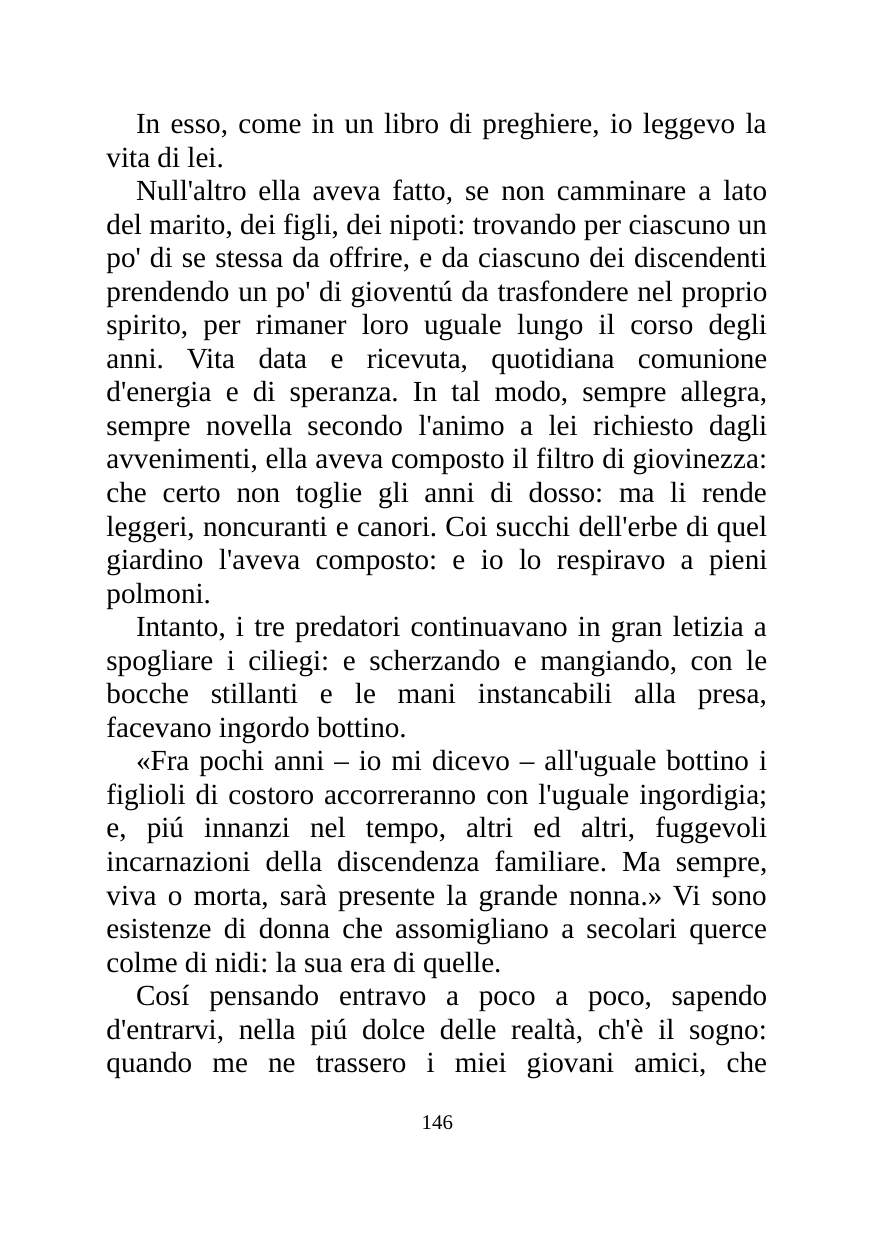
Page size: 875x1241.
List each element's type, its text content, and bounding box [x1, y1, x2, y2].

text Cosí pensando entravo a poco a poco, sapendo d'entrarvi, nella piú dolce delle realtà, ch'è il sogno: quando me ne trassero i miei giovani amici, che [106, 978, 768, 1079]
text In esso, come in un libro di preghiere, io leggevo la vita di lei. [106, 106, 768, 173]
text «Fra pochi anni – io mi dicevo – all'uguale bottino i figlioli di costoro accorreranno con l'uguale ingordigia; e, piú innanzi nel tempo, altri ed altri, fuggevoli incarnazioni della discendenza familiare. Ma sempre, viva o morta, sarà presente la grande nonna.» Vi sono esistenze di donna che assomigliano a secolari querce colme di nidi: la sua era di quelle. [106, 743, 768, 978]
text Intanto, i tre predatori continuavano in gran letizia a spogliare i ciliegi: e scherzando e mangiando, con le bocche stillanti e le mani instancabili alla presa, facevano ingordo bottino. [106, 609, 768, 743]
text Null'altro ella aveva fatto, se non camminare a lato del marito, dei figli, dei nipoti: trovando per ciascuno un po' di se stessa da offrire, e da ciascuno dei discendenti prendendo un po' di gioventú da trasfondere nel proprio spirito, per rimaner loro uguale lungo il corso degli anni. Vita data e ricevuta, quotidiana comunione d'energia e di speranza. In tal modo, sempre allegra, sempre novella secondo l'animo a lei richiesto dagli avvenimenti, ella aveva composto il filtro di giovinezza: che certo non toglie gli anni di dosso: ma li rende leggeri, noncuranti e canori. Coi succhi dell'erbe di quel giardino l'aveva composto: e io lo respiravo a pieni polmoni. [106, 173, 768, 609]
